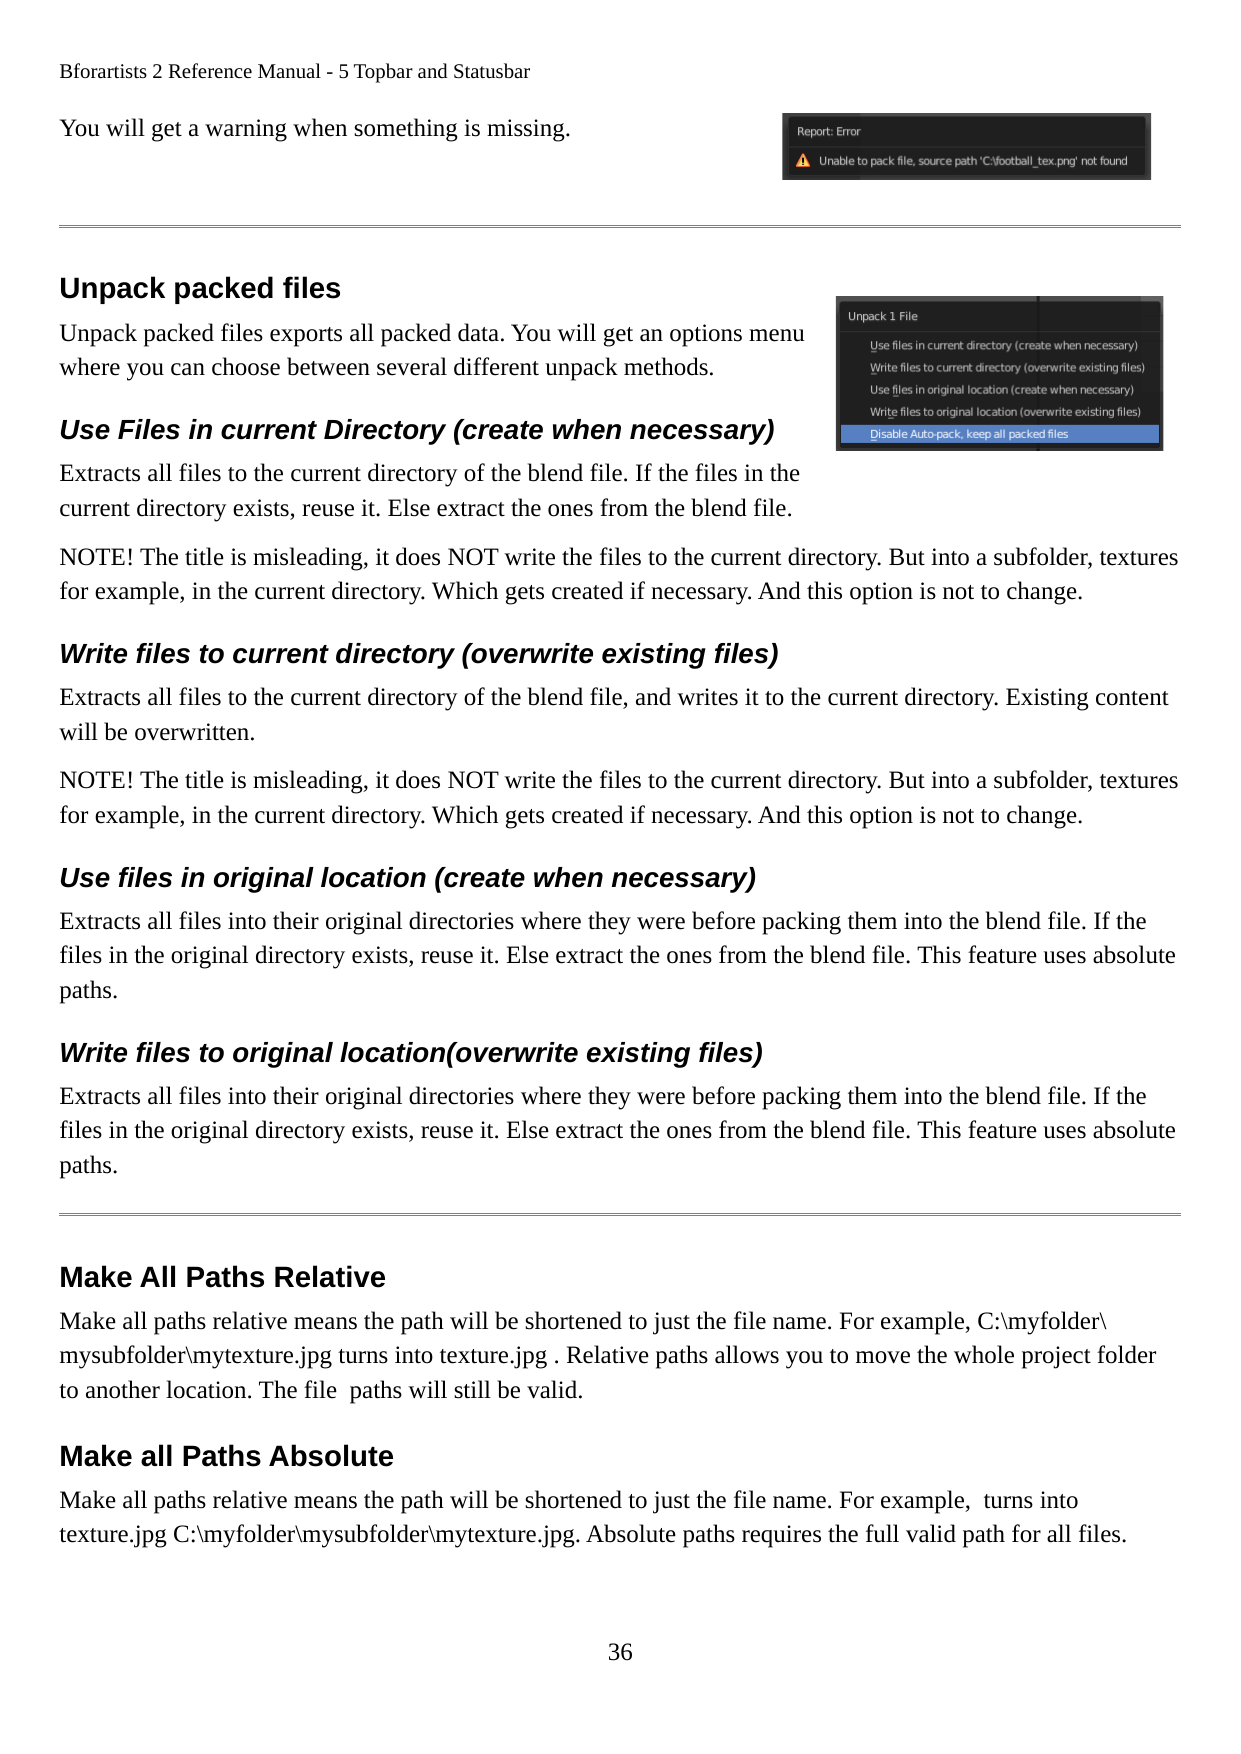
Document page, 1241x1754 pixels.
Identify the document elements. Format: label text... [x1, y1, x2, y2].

text NOTE! The title is misleading, it does NOT write the files to the current directory. But into a subfolder, textures for example, in the current directory. Which gets created if necessary. And this option is not to change. [59, 766, 1181, 829]
text Unpack packed files exports all packed data. You will get an options menu where you can choose between several different unpack methods. [59, 318, 835, 381]
text Extracts all files into their original directories where they were before packing them into the blend file. If the files in the original directory exists, reuse it. Else extract the ones from the blend file. This feature uses absolute paths. [59, 1081, 1181, 1179]
text Extracts all files to the current directory of the blend file. If the files in the current directory exists, reuse it. Else extract the ones from the blend file. [59, 458, 1181, 521]
picture [835, 296, 1164, 451]
subtitle Make All Paths Relative [59, 1260, 1181, 1293]
text Make all paths relative means the path will be shortened to just the file name. For example, C:\myfolder\mysubfolder\mytexture.jpg turns into texture.jpg . Relative paths allows you to move the whole project folder to another location. The file paths will still be valid. [59, 1306, 1181, 1404]
text Extracts all files into their original directories where they were before packing them into the blend file. If the files in the original directory exists, reuse it. Else extract the ones from the blend file. This feature uses absolute paths. [59, 906, 1181, 1004]
text NOTE! The title is misleading, it does NOT write the files to the current directory. But into a subfolder, textures for example, in the current directory. Which gets created if necessary. And this option is not to change. [59, 542, 1181, 605]
subtitle Unpack packed files [59, 271, 1181, 305]
subtitle Write files to current directory (overwrite existing files) [59, 638, 1181, 669]
text Extracts all files to the current directory of the blend file, and writes it to the current directory. Existing content will be overwritten. [59, 682, 1181, 745]
subtitle Use Files in current Directory (create when necessary) [59, 414, 835, 446]
text Make all paths relative means the path will be shortened to just the file name. For example, turns into texture.jpg C:\myfolder\mysubfolder\mytexture.jpg. Absolute paths requires the full valid path for all files. [59, 1485, 1181, 1548]
text You will get a warning when something is missing. [59, 113, 782, 141]
subtitle Write files to original location(overwrite existing files) [59, 1037, 1181, 1068]
subtitle Use files in original location (create when necessary) [59, 862, 1181, 893]
subtitle Make all Paths Absolute [59, 1438, 1181, 1472]
picture [782, 113, 1152, 180]
